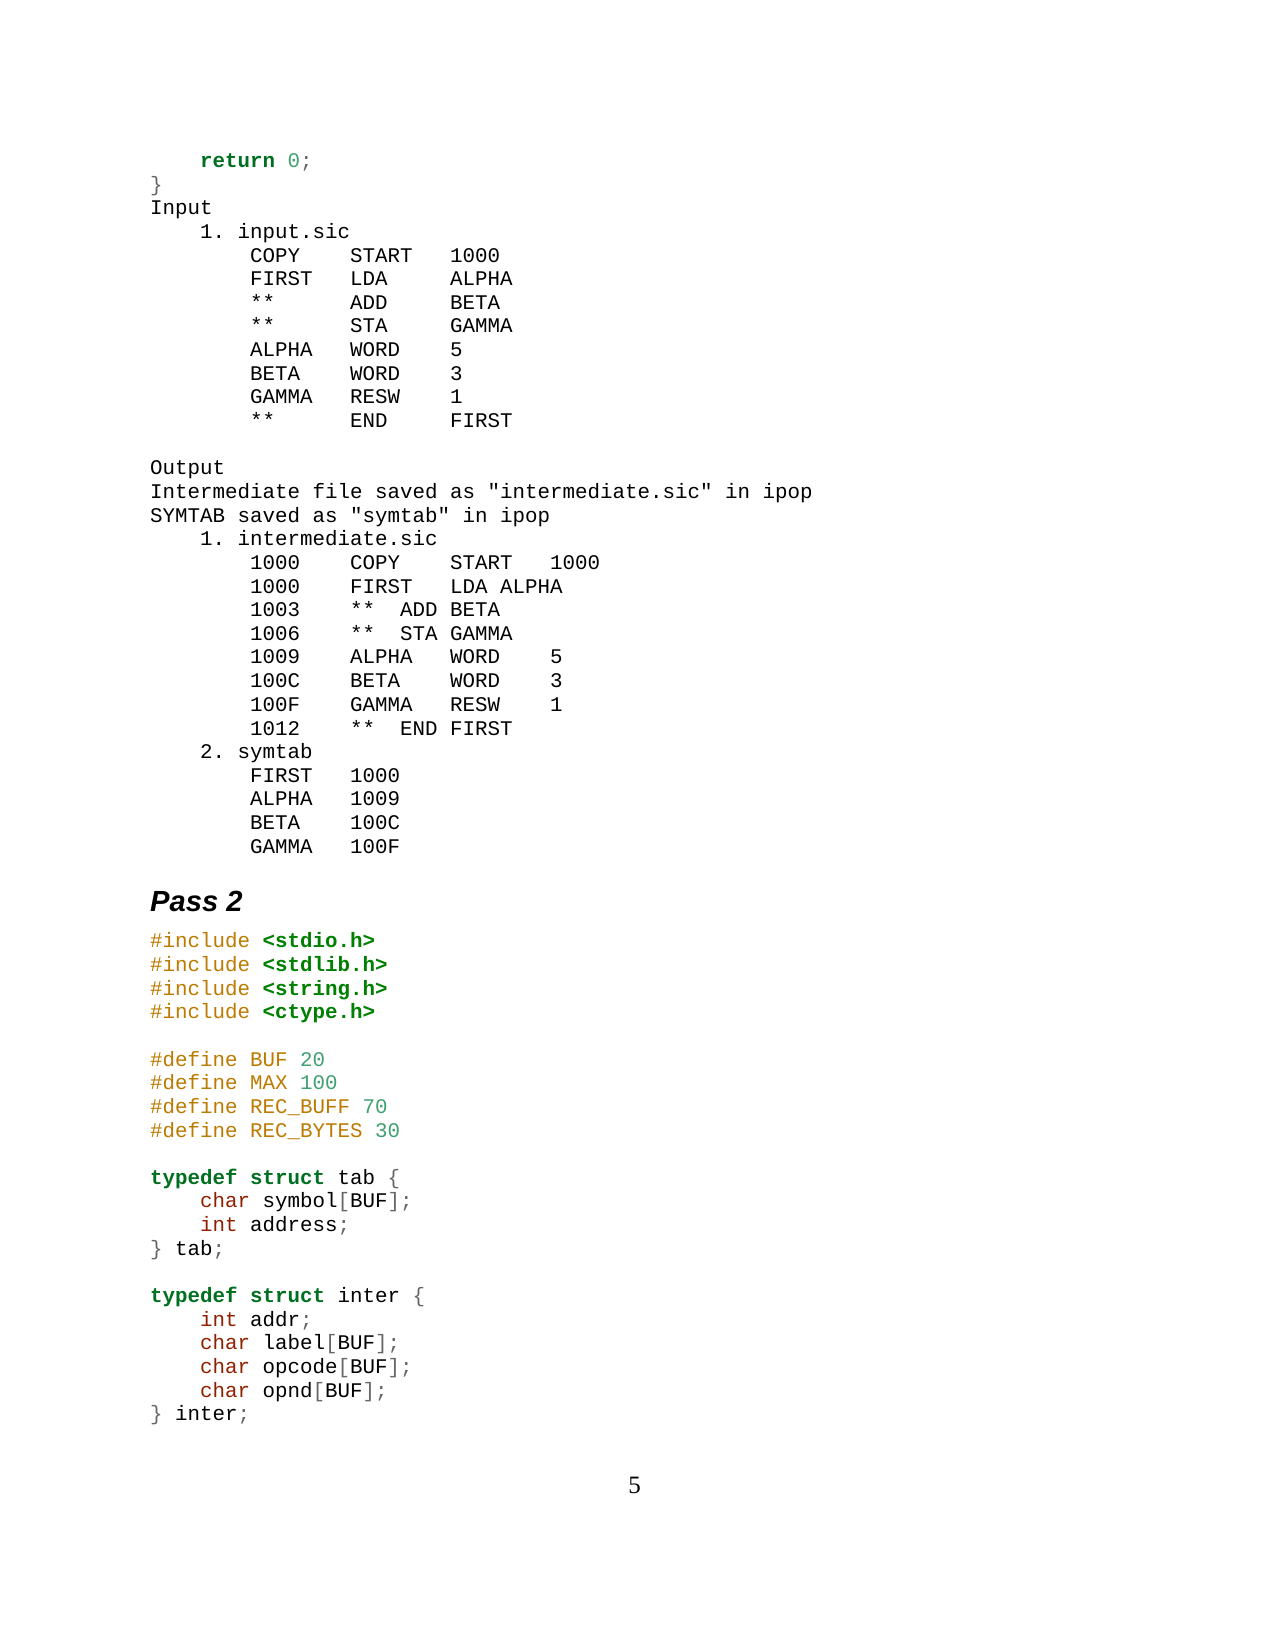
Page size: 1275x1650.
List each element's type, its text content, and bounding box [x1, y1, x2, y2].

text #define REC_BUFF 70 [150, 1096, 1125, 1119]
text ** END FIRST [150, 410, 1125, 434]
text typedef struct inter { [150, 1285, 1125, 1309]
text ALPHA 1009 [150, 788, 1125, 812]
subtitle Pass 2 [150, 884, 1125, 918]
text } [150, 174, 1125, 197]
text 1009 ALPHA WORD 5 [150, 647, 1125, 670]
text ** STA GAMMA [150, 316, 1125, 339]
text ** ADD BETA [150, 292, 1125, 316]
text 100F GAMMA RESW 1 [150, 694, 1125, 717]
text 1003 ** ADD BETA [150, 599, 1125, 623]
text #include <stdio.h> [150, 930, 1125, 954]
text FIRST 1000 [150, 765, 1125, 788]
text FIRST LDA ALPHA [150, 268, 1125, 292]
text typedef struct tab { [150, 1167, 1125, 1191]
text Output [150, 457, 1125, 481]
text SYMTAB saved as "symtab" in ipop [150, 505, 1125, 528]
text return 0; [150, 150, 1125, 174]
text char symbol[BUF]; [150, 1191, 1125, 1214]
text int addr; [150, 1309, 1125, 1332]
text BETA 100C [150, 812, 1125, 836]
text BETA WORD 3 [150, 363, 1125, 386]
text GAMMA 100F [150, 836, 1125, 859]
text #define MAX 100 [150, 1072, 1125, 1096]
text Intermediate file saved as "intermediate.sic" in ipop [150, 481, 1125, 505]
text 100C BETA WORD 3 [150, 670, 1125, 694]
text Input [150, 197, 1125, 221]
text GAMMA RESW 1 [150, 386, 1125, 410]
text #define REC_BYTES 30 [150, 1119, 1125, 1143]
text 1012 ** END FIRST [150, 717, 1125, 741]
text } inter; [150, 1403, 1125, 1427]
text int address; [150, 1214, 1125, 1238]
text 2. symtab [150, 741, 1125, 765]
text char opcode[BUF]; [150, 1356, 1125, 1380]
text 1006 ** STA GAMMA [150, 623, 1125, 647]
text COPY START 1000 [150, 244, 1125, 268]
text char label[BUF]; [150, 1332, 1125, 1356]
text #include <string.h> [150, 978, 1125, 1001]
text ALPHA WORD 5 [150, 339, 1125, 363]
text #include <ctype.h> [150, 1001, 1125, 1025]
text 1000 FIRST LDA ALPHA [150, 576, 1125, 599]
text char opnd[BUF]; [150, 1380, 1125, 1403]
text 1. intermediate.sic [150, 528, 1125, 552]
text #define BUF 20 [150, 1049, 1125, 1072]
text 1000 COPY START 1000 [150, 552, 1125, 576]
text } tab; [150, 1238, 1125, 1261]
text 1. input.sic [150, 221, 1125, 244]
text #include <stdlib.h> [150, 954, 1125, 978]
